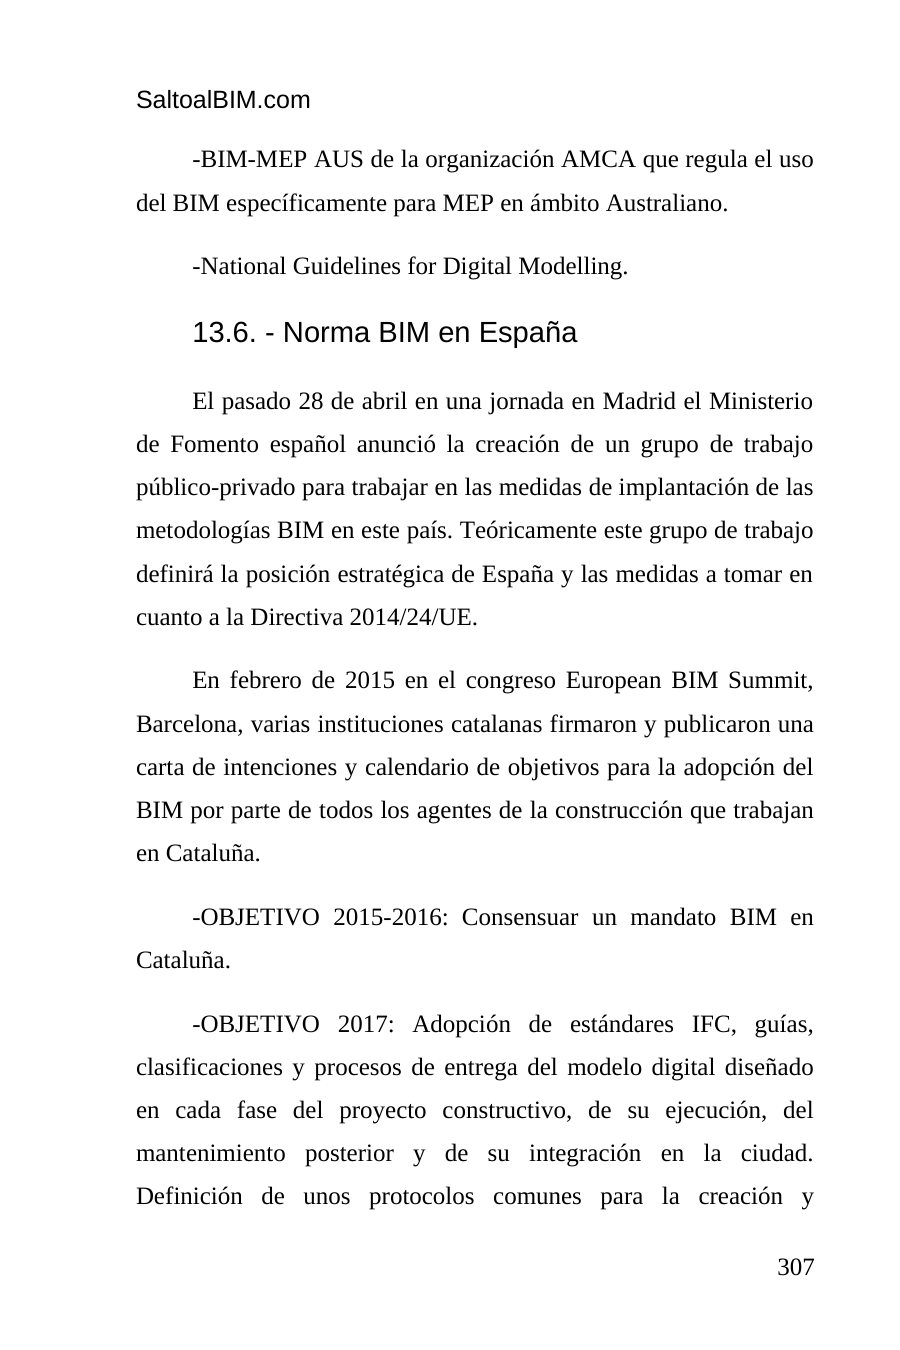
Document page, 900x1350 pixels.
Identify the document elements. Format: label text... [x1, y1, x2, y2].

subtitle 13.6. - Norma BIM en España [136, 315, 814, 349]
text -National Guidelines for Digital Modelling. [136, 251, 814, 280]
text -OBJETIVO 2017: Adopción de estándares IFC, guías, clasificaciones y procesos de entrega del modelo digital diseñado en cada fase del proyecto constructivo, de su ejecución, del mantenimiento posterior y de su integración en la ciudad. Definición de unos protocolos comunes para la creación y [136, 1009, 814, 1210]
text -BIM-MEP AUS de la organización AMCA que regula el uso del BIM específicamente para MEP en ámbito Australiano. [136, 144, 814, 216]
text En febrero de 2015 en el congreso European BIM Summit, Barcelona, varias instituciones catalanas firmaron y publicaron una carta de intenciones y calendario de objetivos para la adopción del BIM por parte de todos los agentes de la construcción que trabajan en Cataluña. [136, 666, 814, 867]
text El pasado 28 de abril en una jornada en Madrid el Ministerio de Fomento español anunció la creación de un grupo de trabajo público-privado para trabajar en las medidas de implantación de las metodologías BIM en este país. Teóricamente este grupo de trabajo definirá la posición estratégica de España y las medidas a tomar en cuanto a la Directiva 2014/24/UE. [136, 386, 814, 631]
text -OBJETIVO 2015-2016: Consensuar un mandato BIM en Cataluña. [136, 902, 814, 974]
